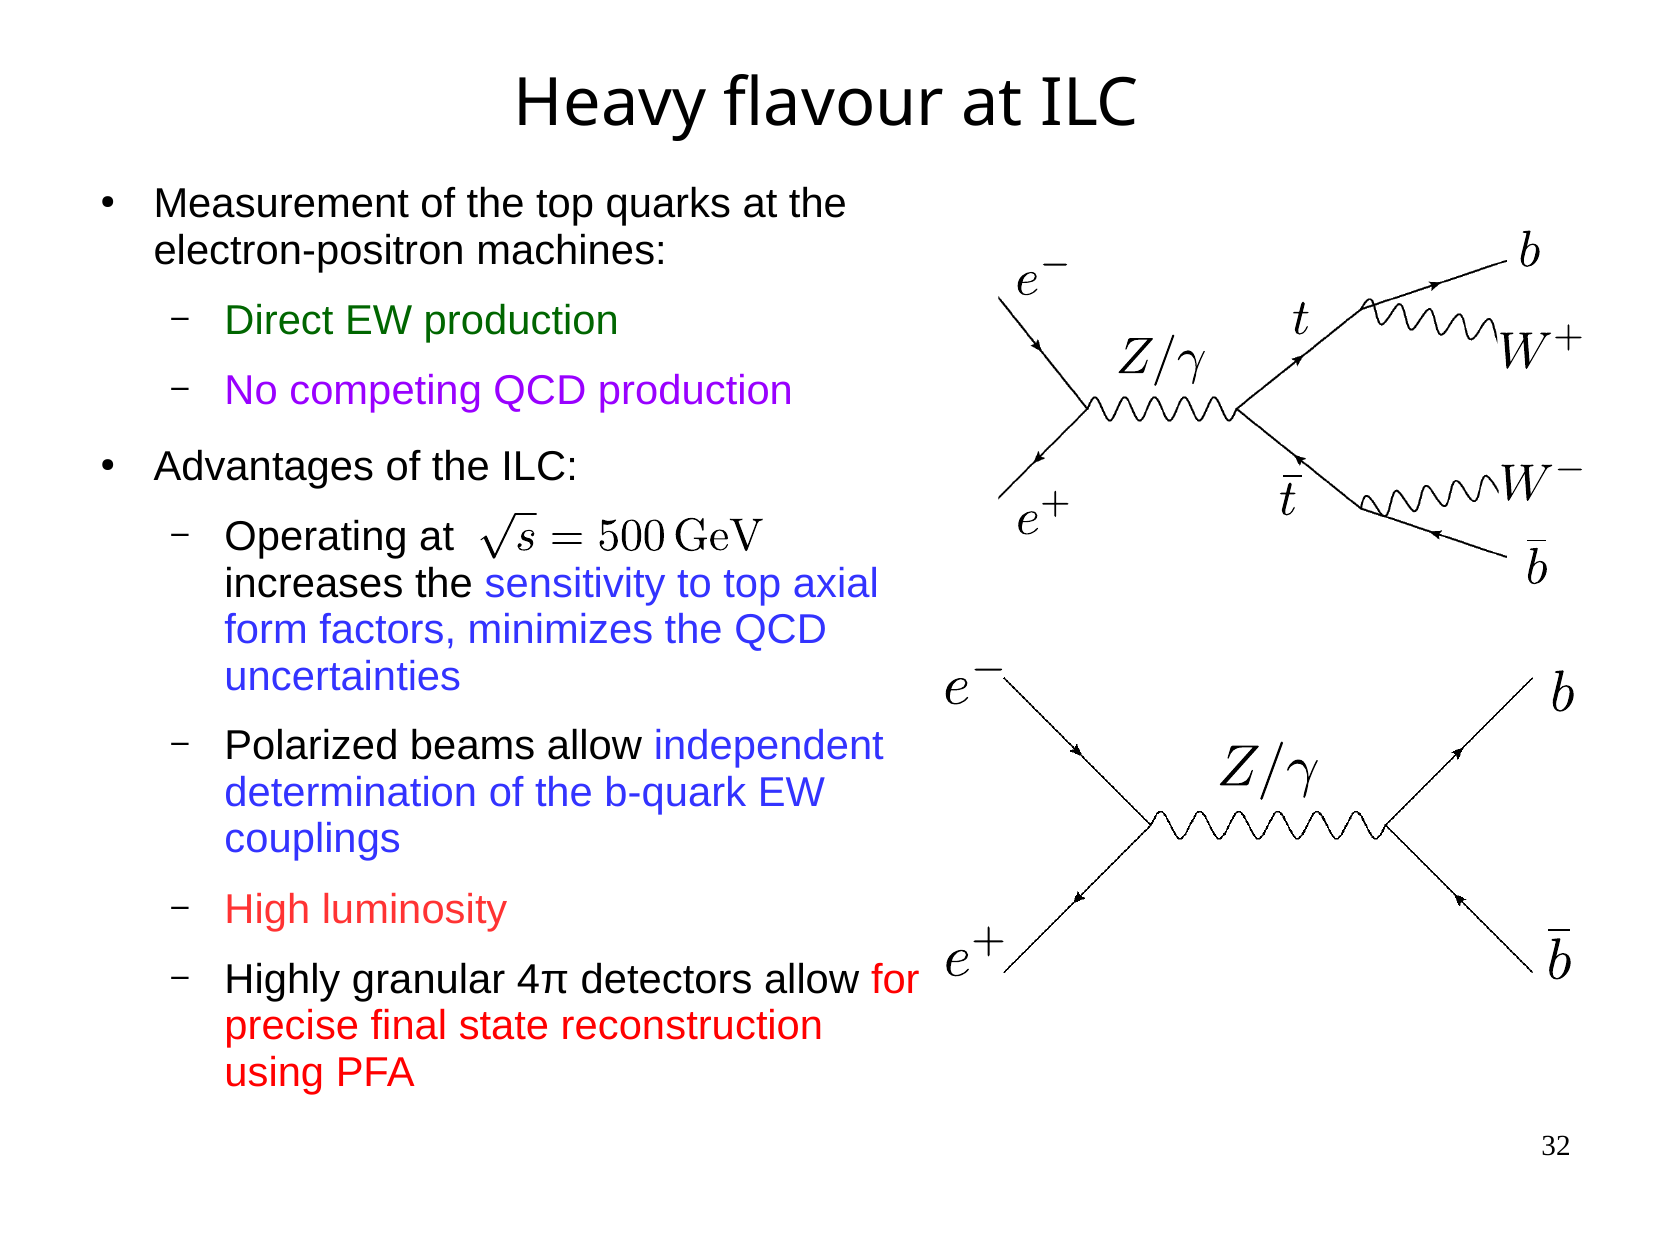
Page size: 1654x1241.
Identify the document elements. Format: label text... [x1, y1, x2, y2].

text_box [1278, 475, 1305, 516]
text_box [1523, 540, 1550, 585]
text_box [1015, 490, 1072, 535]
picture [998, 234, 1507, 574]
text_box [1549, 670, 1575, 712]
text_box [943, 654, 1007, 705]
text_box [1291, 301, 1311, 335]
text_box [1115, 334, 1207, 386]
title Heavy flavour at ILC [82, 49, 1571, 151]
text_box [1015, 251, 1072, 296]
text_box [1498, 456, 1586, 501]
text_box [1518, 230, 1541, 267]
list Measurement of the top quarks at the electron-positron machines: Direct EW production No competing QCD production Advantages of the ILC: Operating at increases the sensitivity to top axial form factors, minimizes the QCD uncertainties Polarized beams allow independent determination of the b-quark EW couplings High luminosity Highly granular 4π detectors allow for precise final state reconstruction using PFA [82, 180, 934, 1171]
picture [1002, 676, 1536, 976]
text_box [477, 513, 764, 559]
text_box [1497, 324, 1584, 369]
text_box [1544, 929, 1574, 980]
text_box [943, 926, 1002, 977]
